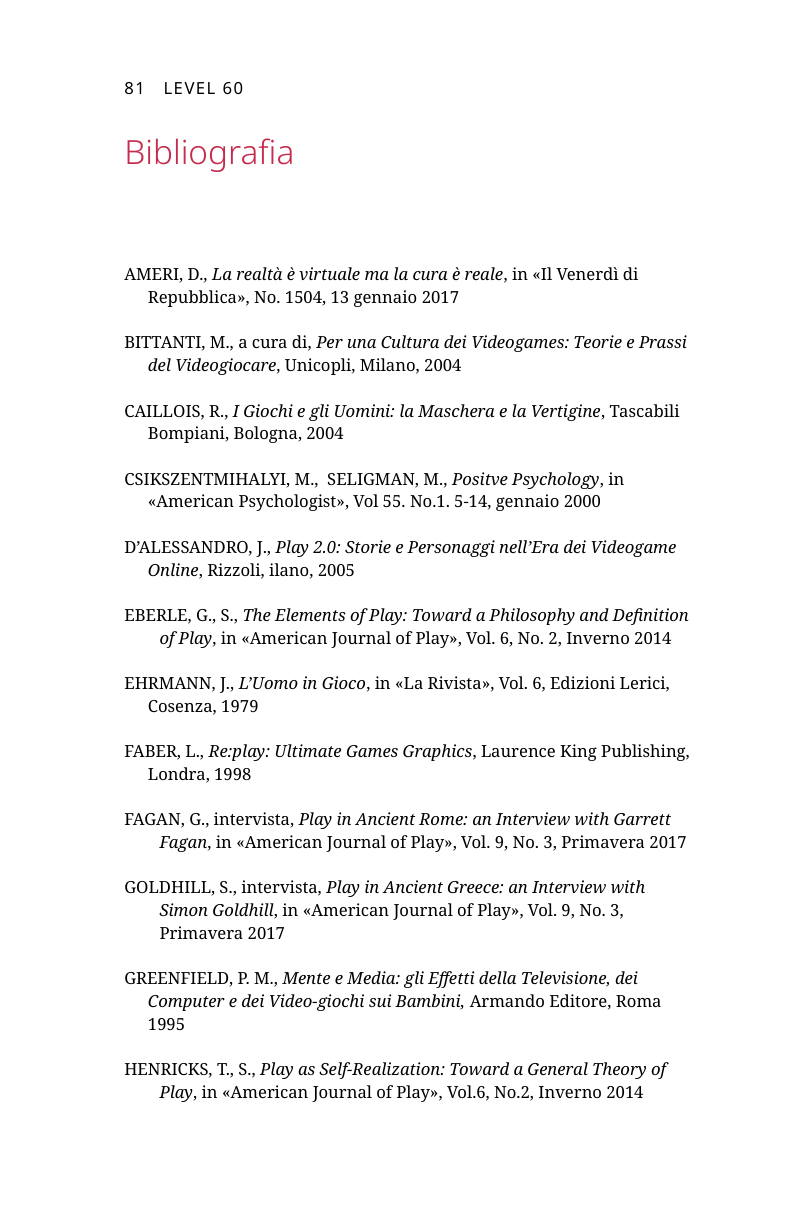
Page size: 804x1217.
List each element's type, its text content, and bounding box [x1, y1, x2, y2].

text AMERI, D., La realtà è virtuale ma la cura è reale, in «Il Venerdì di Repubblica», No. 1504, 13 gennaio 2017 [124, 263, 697, 308]
text CAILLOIS, R., I Giochi e gli Uomini: la Maschera e la Vertigine, Tascabili Bompiani, Bologna, 2004 [124, 399, 697, 444]
text BITTANTI, M., a cura di, Per una Cultura dei Videogames: Teorie e Prassi del Videogiocare, Unicopli, Milano, 2004 [124, 331, 697, 376]
text D’ALESSANDRO, J., Play 2.0: Storie e Personaggi nell’Era dei Videogame Online, Rizzoli, ilano, 2005 [124, 535, 697, 581]
text GOLDHILL, S., intervista, Play in Ancient Greece: an Interview with Simon Goldhill, in «American Journal of Play», Vol. 9, No. 3, Primavera 2017 [124, 876, 697, 944]
text EHRMANN, J., L’Uomo in Gioco, in «La Rivista», Vol. 6, Edizioni Lerici, Cosenza, 1979 [124, 672, 697, 717]
text FABER, L., Re:play: Ultimate Games Graphics, Laurence King Publishing, Londra, 1998 [124, 740, 697, 785]
text EBERLE, G., S., The Elements of Play: Toward a Philosophy and Definition of Play, in «American Journal of Play», Vol. 6, No. 2, Inverno 2014 [124, 603, 697, 649]
text HENRICKS, T., S., Play as Self-Realization: Toward a General Theory of Play, in «American Journal of Play», Vol.6, No.2, Inverno 2014 [124, 1058, 697, 1103]
text CSIKSZENTMIHALYI, M., SELIGMAN, M., Positve Psychology, in «American Psychologist», Vol 55. No.1. 5-14, gennaio 2000 [124, 467, 697, 513]
text FAGAN, G., intervista, Play in Ancient Rome: an Interview with Garrett Fagan, in «American Journal of Play», Vol. 9, No. 3, Primavera 2017 [124, 808, 697, 853]
subtitle Bibliografia [124, 129, 697, 174]
text GREENFIELD, P. M., Mente e Media: gli Effetti della Televisione, dei Computer e dei Video-giochi sui Bambini, Armando Editore, Roma 1995 [124, 967, 697, 1035]
